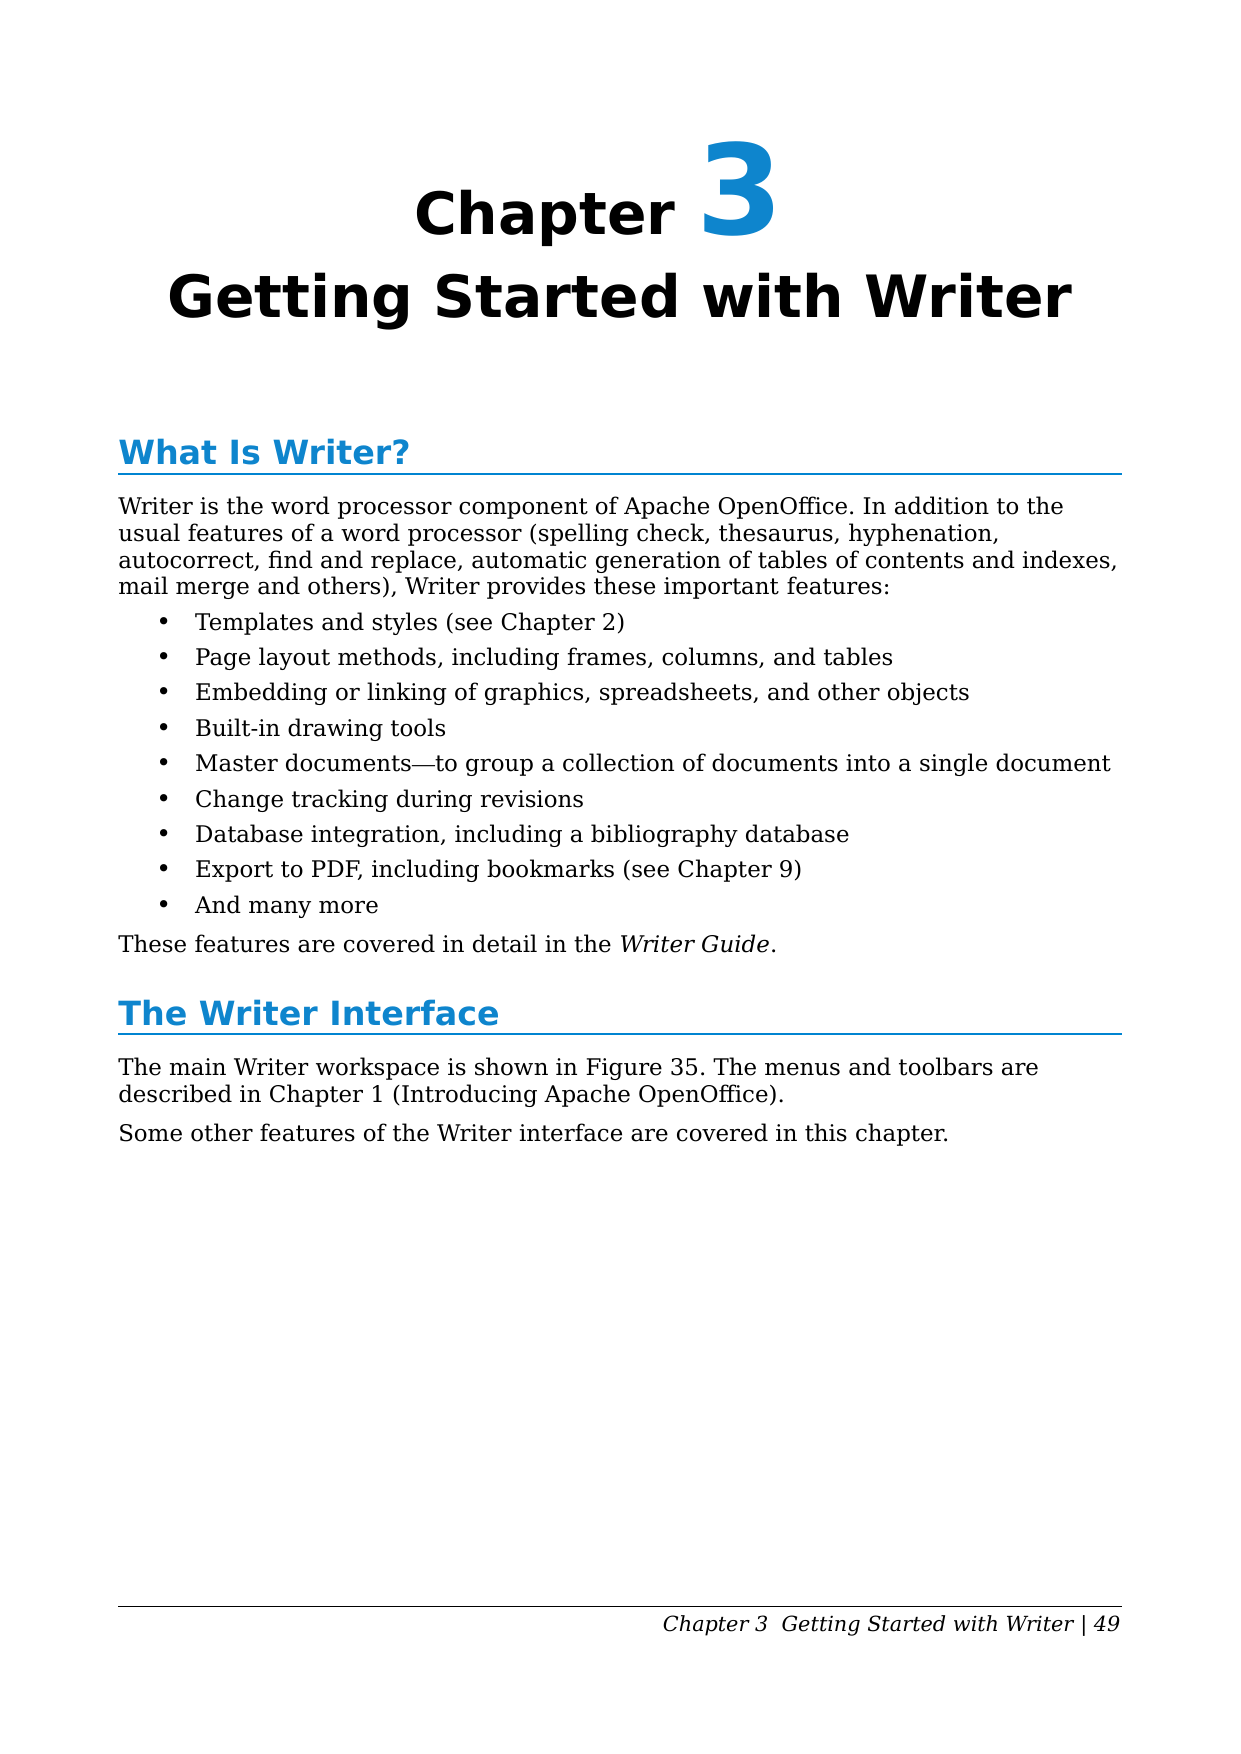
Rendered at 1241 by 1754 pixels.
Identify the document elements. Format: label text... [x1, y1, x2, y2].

list Built-in drawing tools [156, 713, 1122, 742]
subtitle Chapter 3 Getting Started with Writer [118, 118, 1122, 332]
subtitle The Writer Interface [118, 994, 1122, 1033]
subtitle What Is Writer? [118, 434, 1122, 473]
list Writer is the word processor component of Apache OpenOffice. In addition to the usual features of a word processor (spelling check, thesaurus, hyphenation, autocorrect, find and replace, automatic generation of tables of contents and indexes, mail merge and others), Writer provides these important features: [118, 493, 1122, 600]
list Export to PDF, including bookmarks (see Chapter 9) [156, 854, 1122, 884]
list Change tracking during revisions [156, 784, 1122, 813]
list Page layout methods, including frames, columns, and tables [156, 642, 1122, 671]
list Database integration, including a bibliography database [156, 819, 1122, 848]
list Master documents—to group a collection of documents into a single document [156, 748, 1122, 777]
text The main Writer workspace is shown in Figure 1. The menus and toolbars are described in Chapter 1 (Introducing Apache OpenOffice). [118, 1054, 1122, 1107]
list Templates and styles (see Chapter 2) [156, 607, 1122, 636]
list Embedding or linking of graphics, spreadsheets, and other objects [156, 677, 1122, 707]
list And many more [156, 890, 1122, 919]
text These features are covered in detail in the Writer Guide. [118, 932, 1122, 958]
text Some other features of the Writer interface are covered in this chapter. [118, 1120, 1122, 1147]
